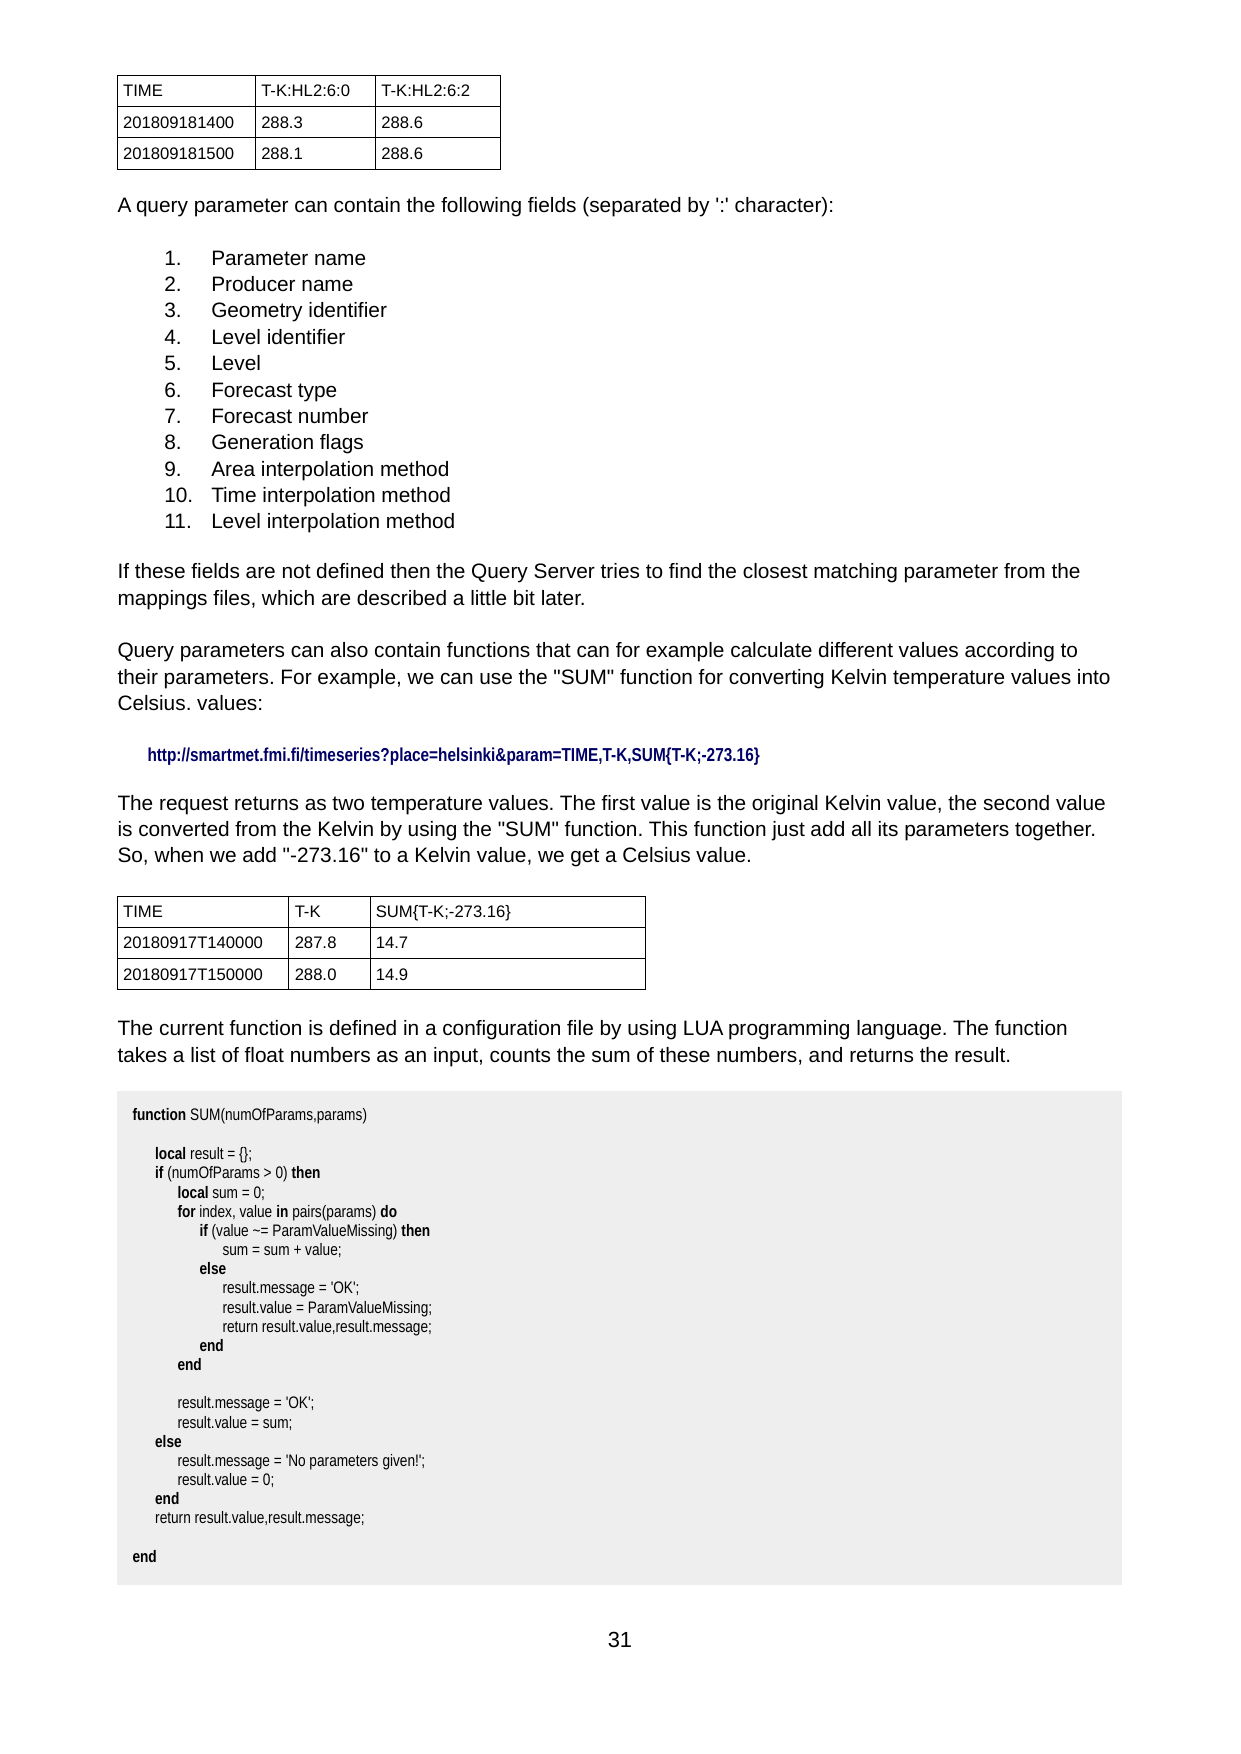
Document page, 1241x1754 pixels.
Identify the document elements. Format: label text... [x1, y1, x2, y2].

text else [117, 1432, 1122, 1451]
table_cell 201809181400 [118, 107, 255, 137]
text 5. Level [117, 351, 1122, 375]
text result.value = ParamValueMissing; [117, 1297, 1122, 1317]
table_header T-K [289, 897, 370, 927]
text end [117, 1336, 1122, 1355]
text local sum = 0; [117, 1182, 1122, 1202]
text result.value = 0; [117, 1470, 1122, 1489]
text result.message = 'OK'; [117, 1393, 1122, 1412]
text 10. Time interpolation method [117, 483, 1122, 507]
text return result.value,result.message; [117, 1508, 1122, 1527]
table_cell 288.6 [376, 107, 500, 137]
text http://smartmet.fmi.fi/timeseries?place=helsinki&param=TIME,T-K,SUM{T-K;-273.16} [117, 741, 1122, 766]
text result.value = sum; [117, 1412, 1122, 1432]
table_cell 287.8 [289, 928, 370, 958]
text local result = {}; [117, 1144, 1122, 1163]
text 7. Forecast number [117, 404, 1122, 428]
table_header TIME [118, 76, 255, 106]
text result.message = 'OK'; [117, 1278, 1122, 1297]
table_cell 288.0 [289, 959, 370, 989]
text 2. Producer name [117, 272, 1122, 296]
table_header T-K:HL2:6:2 [376, 76, 500, 106]
text if (numOfParams > 0) then [117, 1163, 1122, 1182]
table_header TIME [118, 897, 288, 927]
table_cell 288.6 [376, 138, 500, 168]
text 11. Level interpolation method [117, 509, 1122, 533]
text If these fields are not defined then the Query Server tries to find the closest matching parameter from the mappings files, which are described a little bit later. [117, 559, 1122, 609]
table_cell 20180917T150000 [118, 959, 288, 989]
text else [117, 1259, 1122, 1278]
table_header SUM{T-K;-273.16} [371, 897, 645, 927]
text 4. Level identifier [117, 325, 1122, 349]
text Query parameters can also contain functions that can for example calculate different values according to their parameters. For example, we can use the "SUM" function for converting Kelvin temperature values into Celsius. values: [117, 638, 1122, 715]
table_cell 14.7 [371, 928, 645, 958]
text for index, value in pairs(params) do [117, 1202, 1122, 1221]
text 1. Parameter name [117, 246, 1122, 269]
text 8. Generation flags [117, 430, 1122, 454]
text return result.value,result.message; [117, 1317, 1122, 1336]
table_header T-K:HL2:6:0 [256, 76, 375, 106]
text result.message = 'No parameters given!'; [117, 1451, 1122, 1470]
text 3. Geometry identifier [117, 298, 1122, 322]
text A query parameter can contain the following fields (separated by ':' character): [117, 193, 1122, 217]
table_cell 14.9 [371, 959, 645, 989]
text sum = sum + value; [117, 1240, 1122, 1259]
table_cell 20180917T140000 [118, 928, 288, 958]
text function SUM(numOfParams,params) [117, 1101, 1122, 1125]
table_cell 288.1 [256, 138, 375, 168]
text 6. Forecast type [117, 377, 1122, 401]
text end [117, 1547, 1122, 1566]
text if (value ~= ParamValueMissing) then [117, 1221, 1122, 1240]
text The current function is defined in a configuration file by using LUA programming language. The function takes a list of float numbers as an input, counts the sum of these numbers, and returns the result. [117, 1016, 1122, 1066]
text 9. Area interpolation method [117, 456, 1122, 480]
text end [117, 1489, 1122, 1508]
table_cell 288.3 [256, 107, 375, 137]
text The request returns as two temperature values. The first value is the original Kelvin value, the second value is converted from the Kelvin by using the "SUM" function. This function just add all its parameters together. So, when we add "-273.16" to a Kelvin value, we get a Celsius value. [117, 790, 1122, 867]
text end [117, 1355, 1122, 1374]
table_cell 201809181500 [118, 138, 255, 168]
